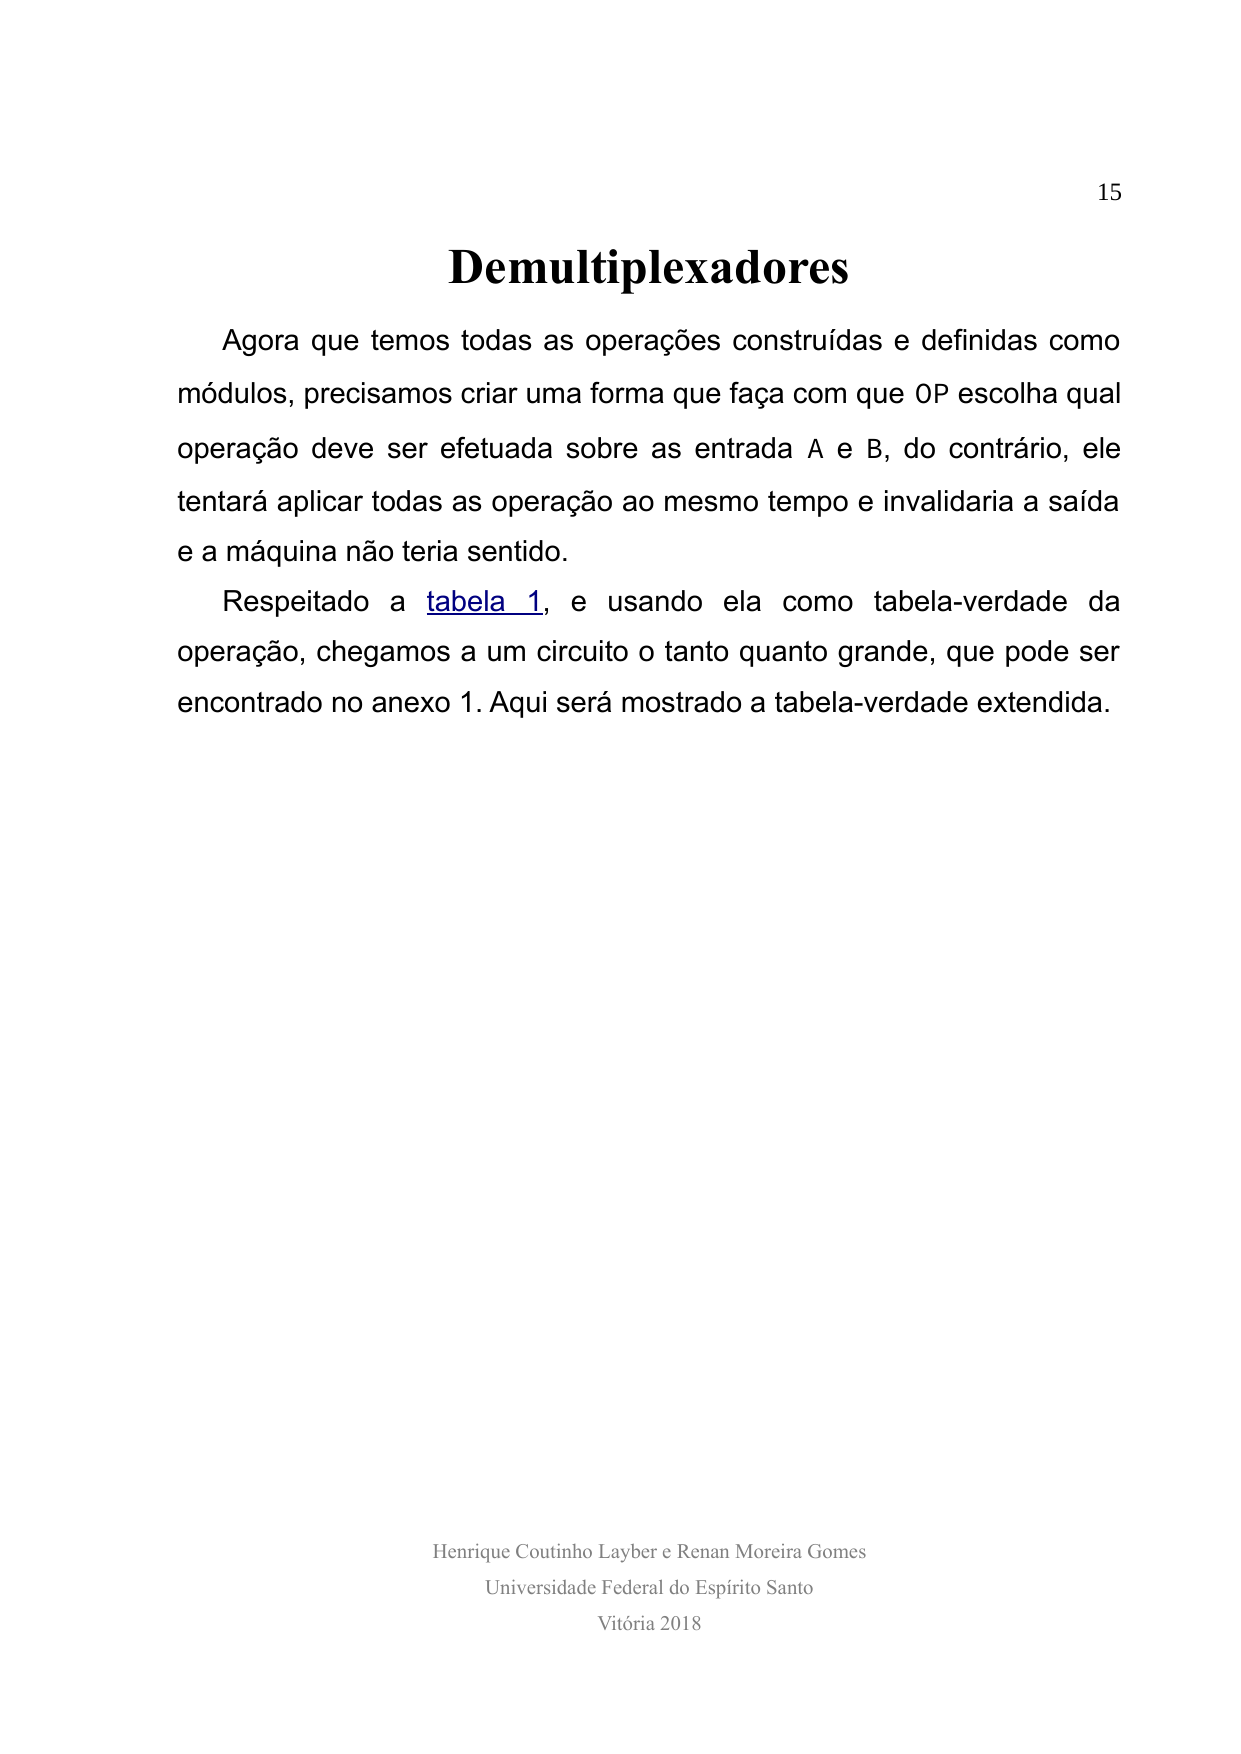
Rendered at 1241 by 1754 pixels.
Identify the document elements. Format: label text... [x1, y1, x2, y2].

text Agora que temos todas as operações construídas e definidas como módulos, precisamos criar uma forma que faça com que OP escolha qual operação deve ser efetuada sobre as entrada A e B, do contrário, ele tentará aplicar todas as operação ao mesmo tempo e invalidaria a saída e a máquina não teria sentido. [177, 323, 1122, 567]
text Respeitado a tabela 1, e usando ela como tabela-verdade da operação, chegamos a um circuito o tanto quanto grande, que pode ser encontrado no anexo 1. Aqui será mostrado a tabela-verdade extendida. [177, 584, 1122, 718]
text Demultiplexadores [177, 237, 1122, 294]
